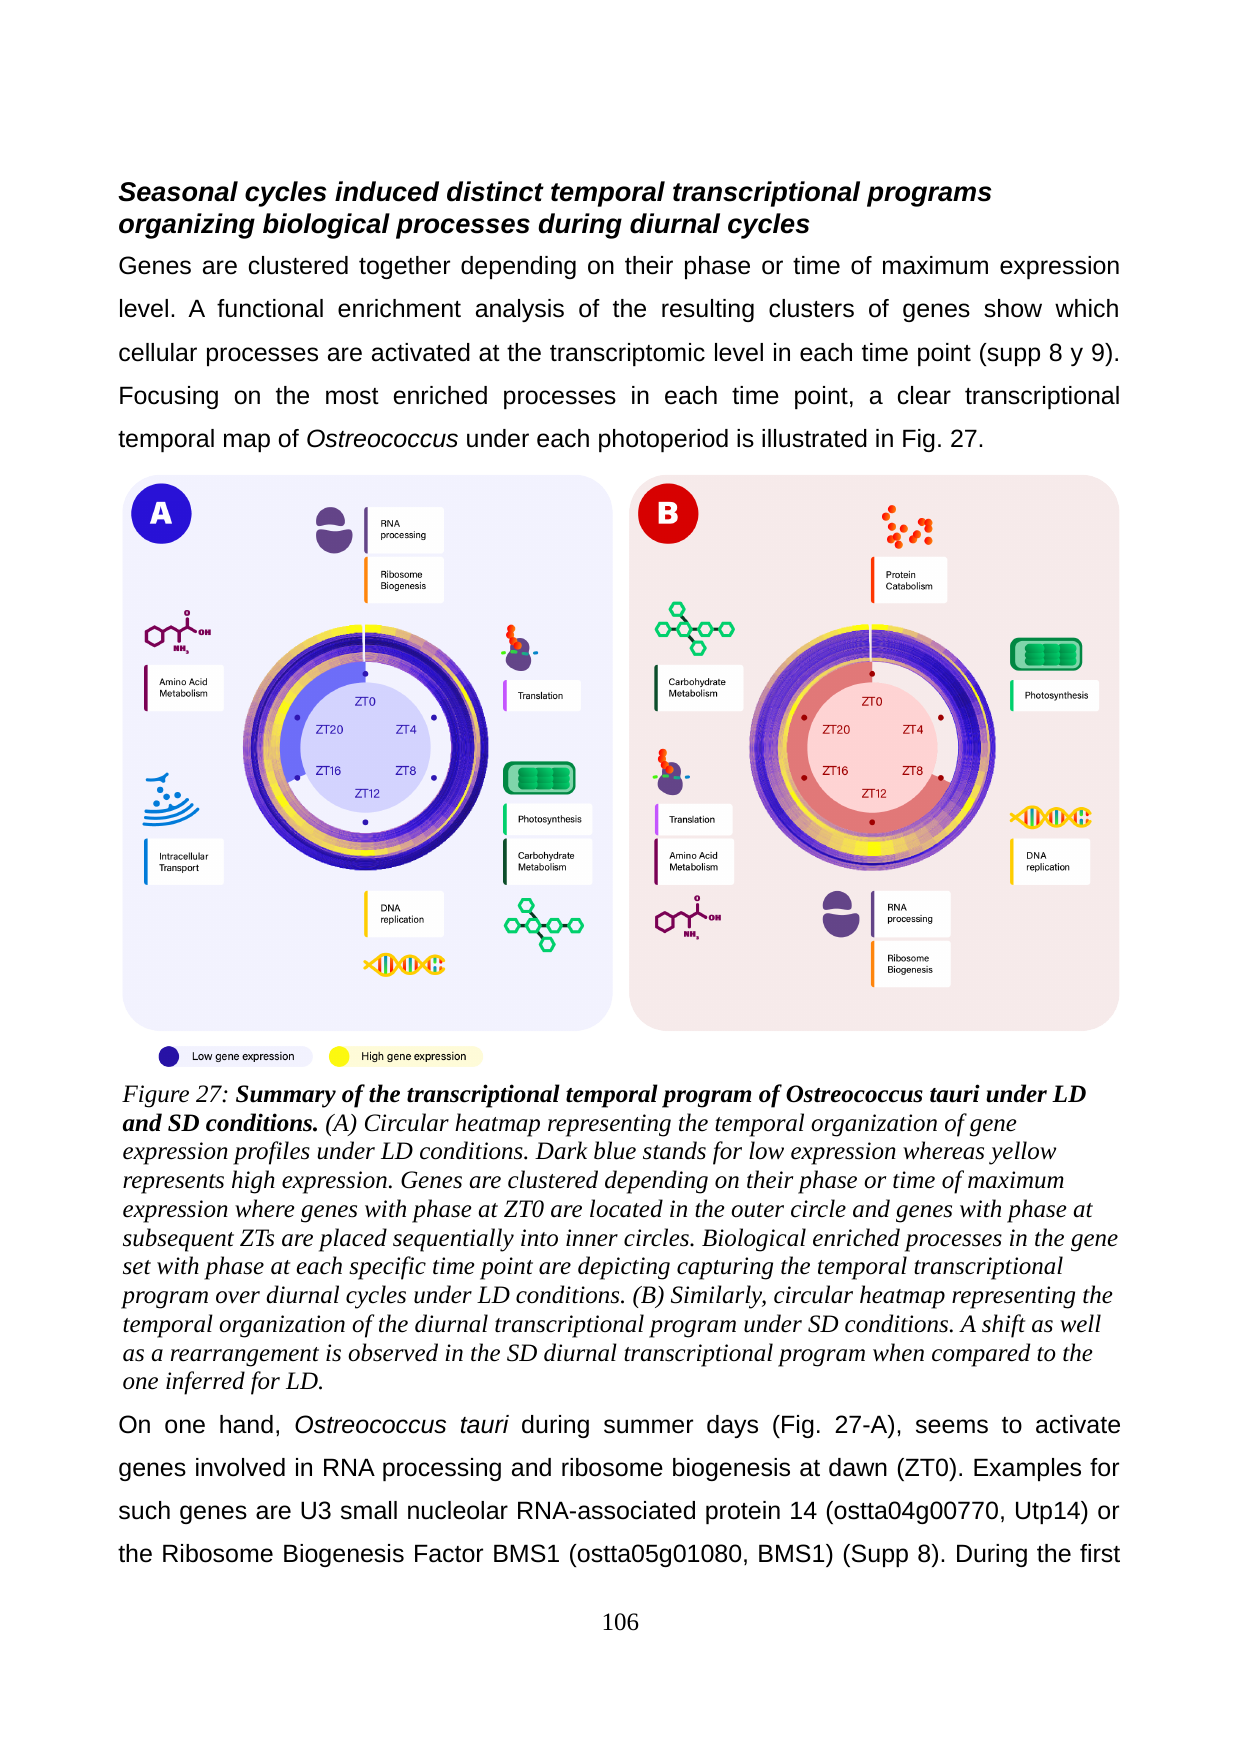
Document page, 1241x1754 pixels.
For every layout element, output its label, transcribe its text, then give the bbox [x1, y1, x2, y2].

text On one hand, Ostreococcus tauri during summer days (Fig. 27-A), seems to activate genes involved in RNA processing and ribosome biogenesis at dawn (ZT0). Examples for such genes are U3 small nucleolar RNA-associated protein 14 (ostta04g00770, Utp14) or the Ribosome Biogenesis Factor BMS1 (ostta05g01080, BMS1) (Supp 8). During the first [118, 1079, 1122, 1568]
picture [116, 460, 1126, 1079]
text Genes are clustered together depending on their phase or time of maximum expression level. A functional enrichment analysis of the resulting clusters of genes show which cellular processes are activated at the transcriptomic level in each time point (supp 8 y 9). Focusing on the most enriched processes in each time point, a clear transcriptional temporal map of Ostreococcus under each photoperiod is illustrated in Fig. 27. [118, 251, 1122, 453]
subtitle Seasonal cycles induced distinct temporal transcriptional programs organizing biological processes during diurnal cycles [118, 176, 1122, 239]
text Figure 27: Summary of the transcriptional temporal program of Ostreococcus tauri under LD and SD conditions. (A) Circular heatmap representing the temporal organization of gene expression profiles under LD conditions. Dark blue stands for low expression whereas yellow represents high expression. Genes are clustered depending on their phase or time of maximum expression where genes with phase at ZT0 are located in the outer circle and genes with phase at subsequent ZTs are placed sequentially into inner circles. Biological enriched processes in the gene set with phase at each specific time point are depicting capturing the temporal transcriptional program over diurnal cycles under LD conditions. (B) Similarly, circular heatmap representing the temporal organization of the diurnal transcriptional program under SD conditions. A shift as well as a rearrangement is observed in the SD diurnal transcriptional program when compared to the one inferred for LD. [122, 1079, 1126, 1395]
